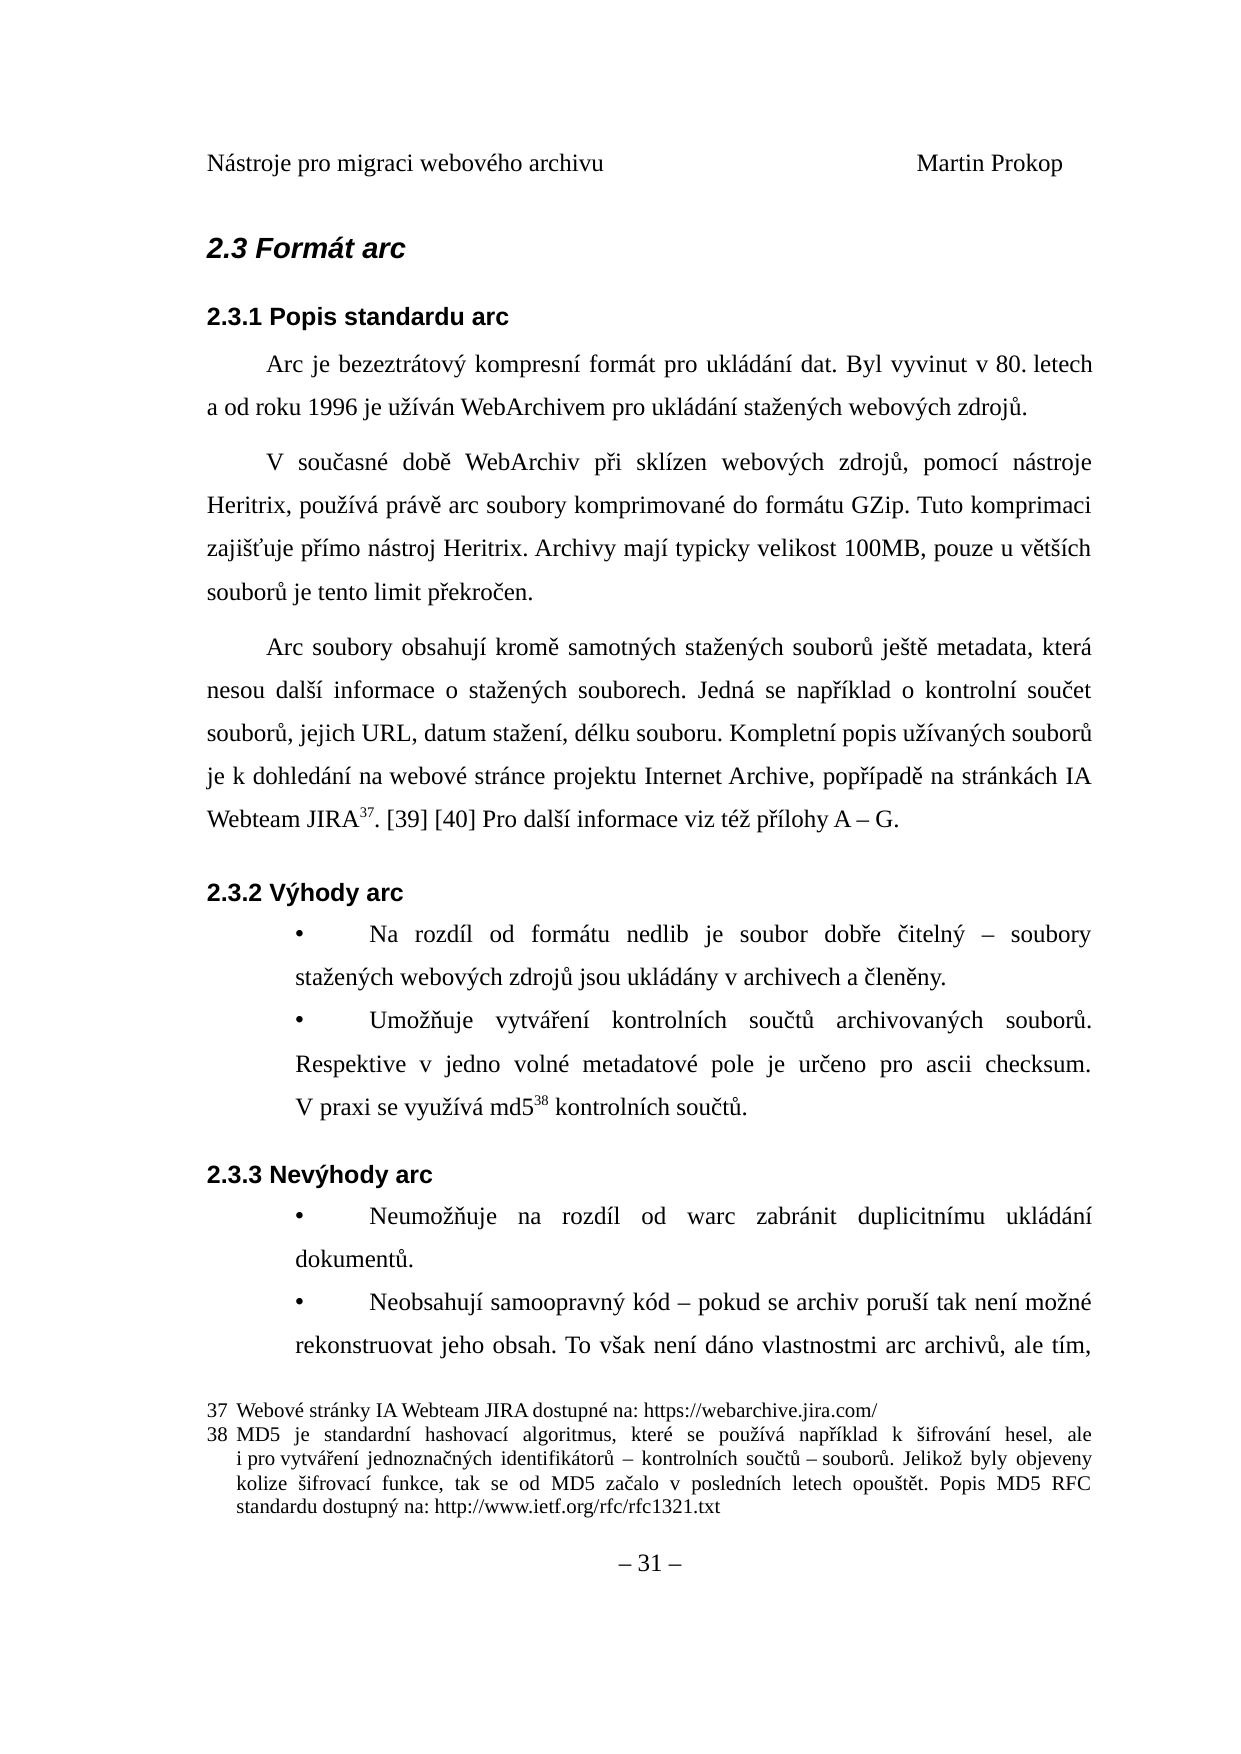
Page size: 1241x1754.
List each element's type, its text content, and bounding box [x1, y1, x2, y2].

list Neumožňuje na rozdíl od warc zabránit duplicitnímu ukládání dokumentů. [295, 1201, 1093, 1273]
text Webové stránky IA Webteam JIRA dostupné na: https://webarchive.jira.com/ [207, 1398, 1093, 1422]
list Neobsahují samoopravný kód – pokud se archiv poruší tak není možné rekonstruovat jeho obsah. To však není dáno vlastnostmi arc archivů, ale tím, [295, 1287, 1093, 1359]
list Umožňuje vytváření kontrolních součtů archivovaných souborů. Respektive v jedno volné metadatové pole je určeno pro ascii checksum. V praxi se využívá md5 kontrolních součtů. [295, 1006, 1093, 1121]
subtitle 2.3.3 Nevýhody arc [207, 1160, 1093, 1189]
list MD5 je standardní hashovací algoritmus, které se používá například k šifrování hesel, ale i pro vytváření jednoznačných identifikátorů – kontrolních součtů – souborů. Jelikož byly objeveny kolize šifrovací funkce, tak se od MD5 začalo v posledních letech opouštět. Popis MD5 RFC standardu dostupný na: http://www.ietf.org/rfc/rfc1321.txt [207, 1422, 1093, 1518]
subtitle 2.3.1 Popis standardu arc [207, 302, 1093, 331]
list Na rozdíl od formátu nedlib je soubor dobře čitelný – soubory stažených webových zdrojů jsou ukládány v archivech a členěny. [295, 919, 1093, 991]
text Arc soubory obsahují kromě samotných stažených souborů ještě metadata, která nesou další informace o stažených souborech. Jedná se například o kontrolní součet souborů, jejich URL, datum stažení, délku souboru. Kompletní popis užívaných souborů je k dohledání na webové stránce projektu Internet Archive, popřípadě na stránkách IA Webteam JIRA. [39] [40] Pro další informace viz též přílohy A – G. [207, 632, 1093, 833]
text V současné době WebArchiv při sklízen webových zdrojů, pomocí nástroje Heritrix, používá právě arc soubory komprimované do formátu GZip. Tuto komprimaci zajišťuje přímo nástroj Heritrix. Archivy mají typicky velikost 100MB, pouze u větších souborů je tento limit překročen. [207, 447, 1093, 605]
subtitle 2.3 Formát arc [207, 231, 1093, 264]
subtitle 2.3.2 Výhody arc [207, 878, 1093, 907]
text Arc je bezeztrátový kompresní formát pro ukládání dat. Byl vyvinut v 80. letech a od roku 1996 je užíván WebArchivem pro ukládání stažených webových zdrojů. [207, 349, 1093, 421]
